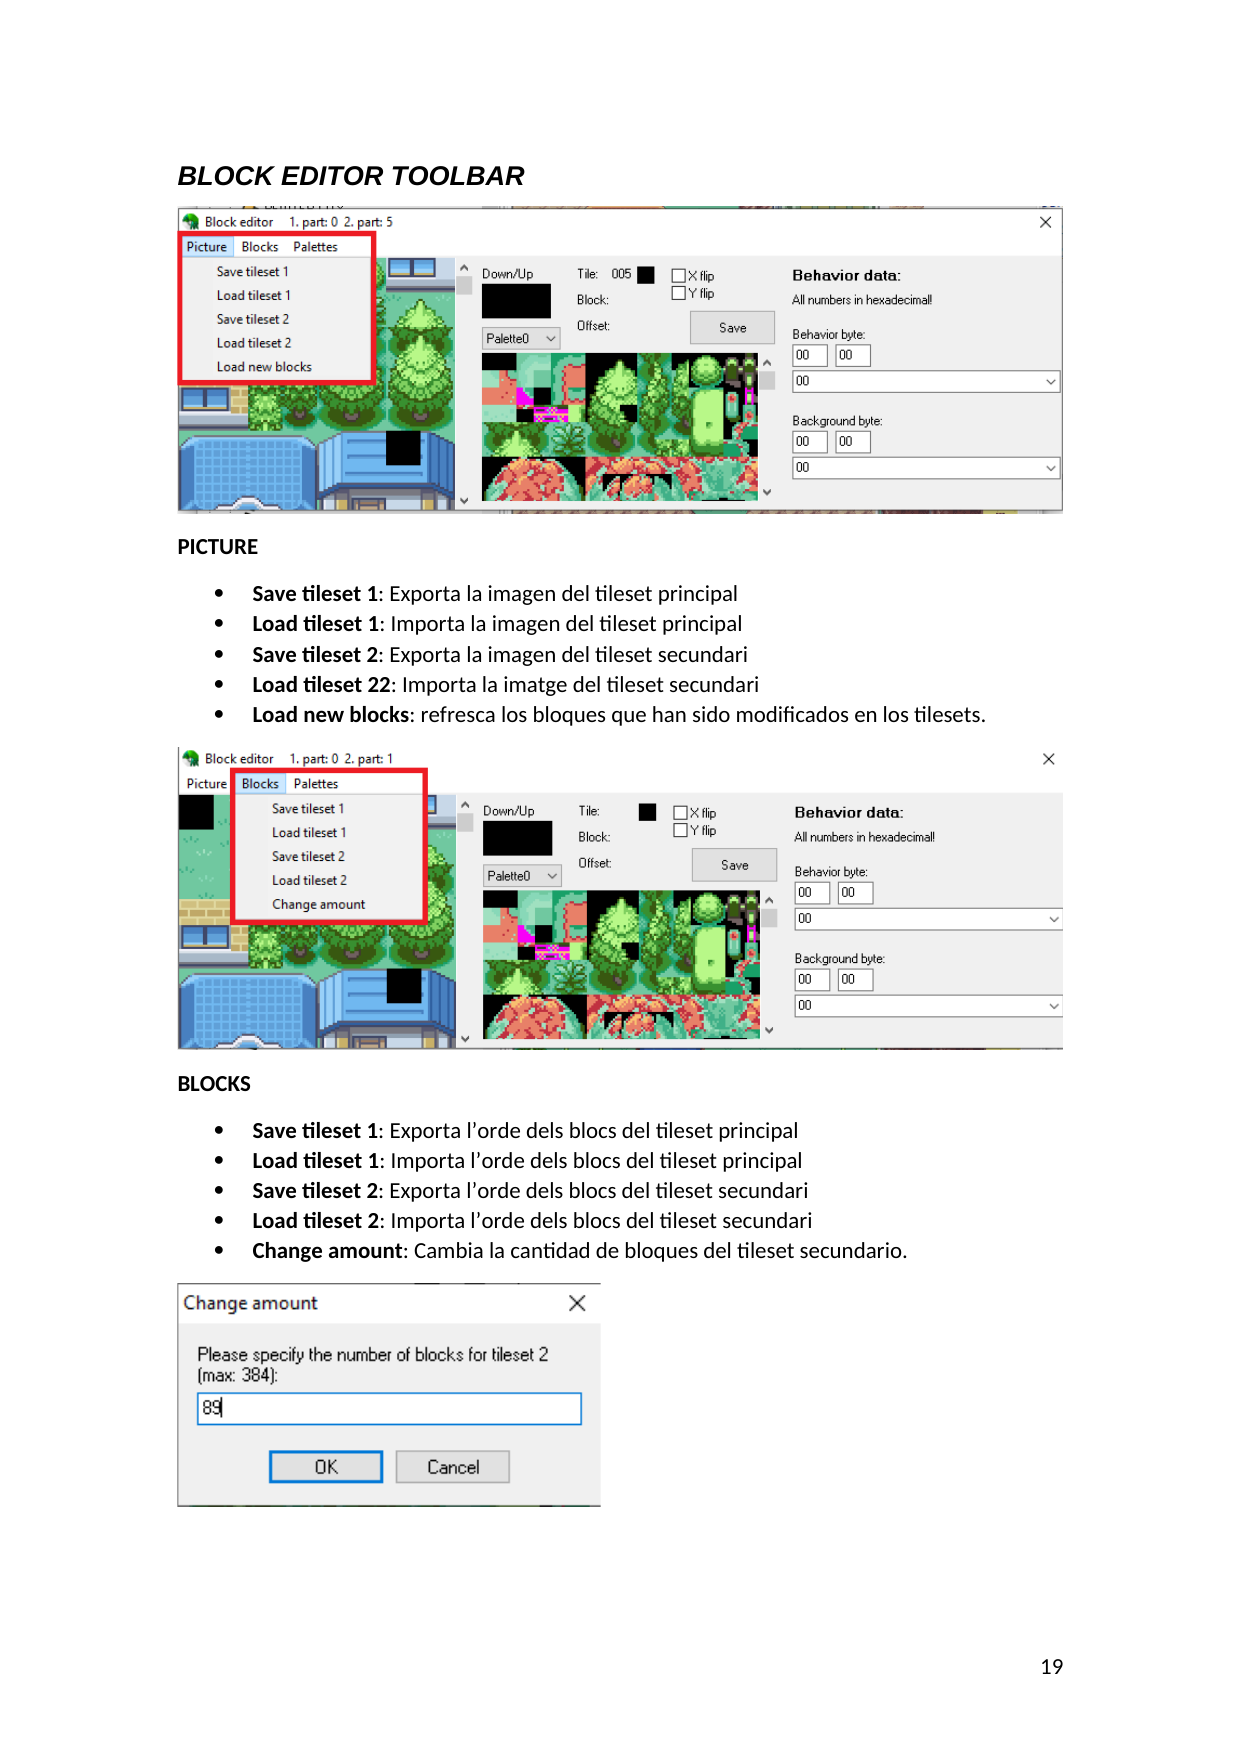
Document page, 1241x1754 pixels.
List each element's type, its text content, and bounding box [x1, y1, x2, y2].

list Load tileset 22: Importa la imatge del tileset secundari [215, 670, 1063, 698]
picture [177, 206, 1063, 514]
list Save tileset 2: Exporta l’orde dels blocs del tileset secundari [215, 1176, 1063, 1204]
list Change amount: Cambia la cantidad de bloques del tileset secundario. [215, 1237, 1063, 1264]
picture [177, 1283, 601, 1507]
subtitle BLOCK EDITOR TOOLBAR [177, 160, 1063, 191]
list Load tileset 1: Importa la imagen del tileset principal [215, 609, 1063, 638]
list Save tileset 1: Exporta la imagen del tileset principal [215, 579, 1063, 607]
text PICTURE [177, 532, 1063, 561]
list Load tileset 1: Importa l’orde dels blocs del tileset principal [215, 1146, 1063, 1174]
picture [177, 747, 1063, 1050]
list Load new blocks: refresca los bloques que han sido modificados en los tilesets. [215, 700, 1063, 728]
list Load tileset 2: Importa l’orde dels blocs del tileset secundari [215, 1206, 1063, 1234]
list Save tileset 1: Exporta l’orde dels blocs del tileset principal [215, 1116, 1063, 1144]
list Save tileset 2: Exporta la imagen del tileset secundari [215, 640, 1063, 668]
text BLOCKS [177, 1069, 1063, 1097]
